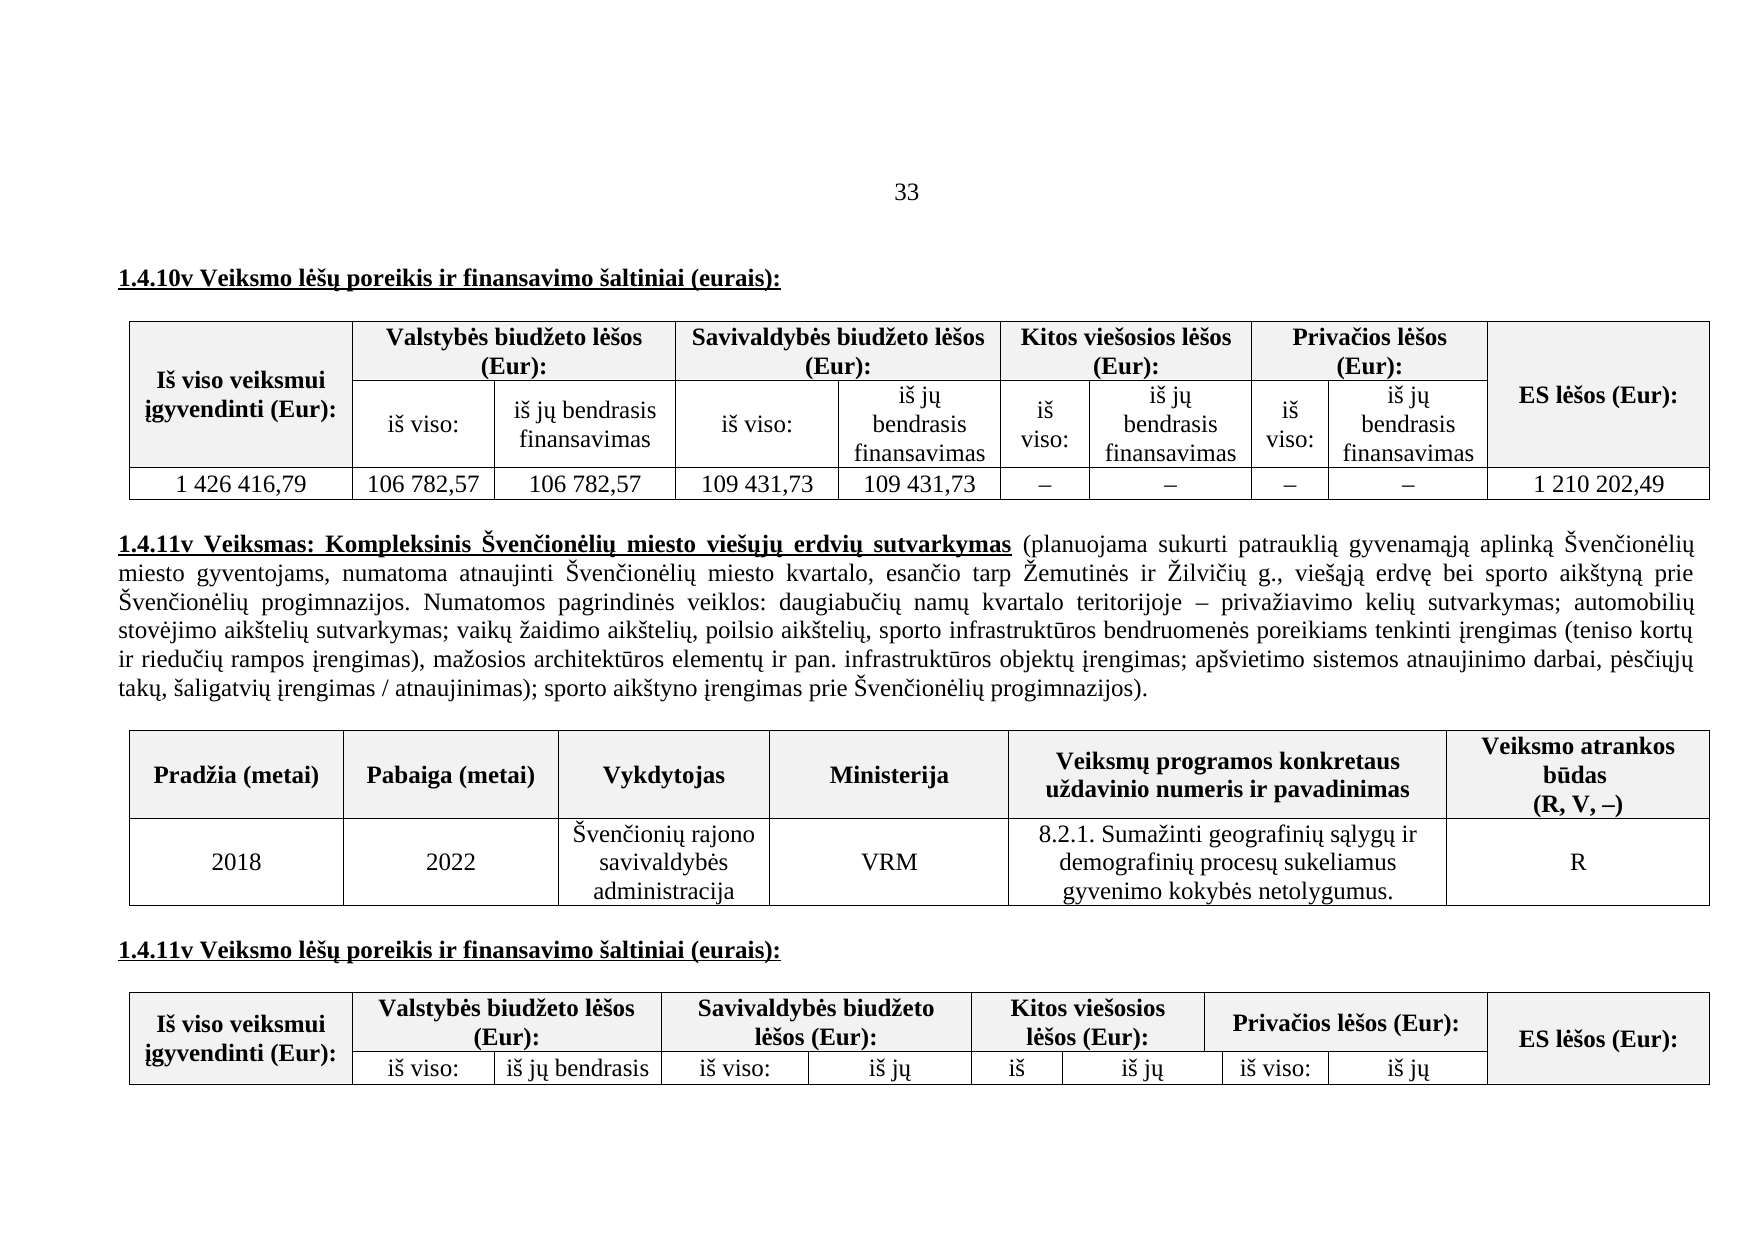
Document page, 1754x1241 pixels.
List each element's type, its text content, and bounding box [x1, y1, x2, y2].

table_cell 2022 [344, 819, 558, 905]
table_cell iš viso: [1252, 381, 1328, 467]
table_cell – [1329, 468, 1487, 499]
text 1.4.11v Veiksmas: Kompleksinis Švenčionėlių miesto viešųjų erdvių sutvarkymas (planuojama sukurti patrauklią gyvenamąją aplinką Švenčionėlių miesto gyventojams, numatoma atnaujinti Švenčionėlių miesto kvartalo, esančio tarp Žemutinės ir Žilvičių g., viešąją erdvę bei sporto aikštyną prie Švenčionėlių progimnazijos. Numatomos pagrindinės veiklos: daugiabučių namų kvartalo teritorijoje – privažiavimo kelių sutvarkymas; automobilių stovėjimo aikštelių sutvarkymas; vaikų žaidimo aikštelių, poilsio aikštelių, sporto infrastruktūros bendruomenės poreikiams tenkinti įrengimas (teniso kortų ir riedučių rampos įrengimas), mažosios architektūros elementų ir pan. infrastruktūros objektų įrengimas; apšvietimo sistemos atnaujinimo darbai, pėsčiųjų takų, šaligatvių įrengimas / atnaujinimas); sporto aikštyno įrengimas prie Švenčionėlių progimnazijos). [118, 529, 1695, 702]
table_cell 106 782,57 [353, 468, 494, 499]
table_cell 1 426 416,79 [130, 468, 352, 499]
table_cell iš jų [809, 1052, 971, 1083]
table_cell iš jų bendrasis [495, 1052, 661, 1083]
table_header Vykdytojas [559, 731, 769, 818]
table_cell Švenčionių rajono savivaldybės administracija [559, 819, 769, 905]
table_header Pabaiga (metai) [344, 731, 558, 818]
table_cell iš viso: [676, 381, 838, 467]
text 1.4.11v Veiksmo lėšų poreikis ir finansavimo šaltiniai (eurais): [118, 935, 1695, 963]
table_cell iš viso: [353, 1052, 494, 1083]
table_cell iš jų bendrasis finansavimas [495, 381, 675, 467]
table_cell iš jų bendrasis finansavimas [1329, 381, 1487, 467]
table_header Privačios lėšos (Eur): [1205, 993, 1487, 1051]
table_cell 109 431,73 [839, 468, 1000, 499]
table_header Veiksmų programos konkretaus uždavinio numeris ir pavadinimas [1009, 731, 1446, 818]
table_header Valstybės biudžeto lėšos (Eur): [353, 322, 675, 379]
table_header Pradžia (metai) [130, 731, 343, 818]
table_cell iš jų bendrasis finansavimas [839, 381, 1000, 467]
table_header Kitos viešosios lėšos (Eur): [972, 993, 1204, 1051]
text 1.4.10v Veiksmo lėšų poreikis ir finansavimo šaltiniai (eurais): [118, 263, 1695, 292]
table_cell R [1447, 819, 1709, 905]
table_cell iš jų bendrasis finansavimas [1090, 381, 1251, 467]
table_cell – [1090, 468, 1251, 499]
table_header Savivaldybės biudžeto lėšos (Eur): [662, 993, 971, 1051]
table_cell iš viso: [662, 1052, 808, 1083]
table_cell – [1252, 468, 1328, 499]
table_cell iš jų [1063, 1052, 1222, 1083]
table_header Iš viso veiksmui įgyvendinti (Eur): [130, 993, 352, 1083]
table_cell VRM [770, 819, 1008, 905]
table_header ES lėšos (Eur): [1488, 322, 1709, 467]
table_cell iš viso: [1223, 1052, 1328, 1083]
table_header Iš viso veiksmui įgyvendinti (Eur): [130, 322, 352, 467]
table_cell 1 210 202,49 [1488, 468, 1709, 499]
table_cell iš viso: [353, 381, 494, 467]
table_cell iš viso: [1001, 381, 1089, 467]
table_cell – [1001, 468, 1089, 499]
table_header Savivaldybės biudžeto lėšos (Eur): [676, 322, 1000, 379]
table_cell iš [972, 1052, 1062, 1083]
table_header ES lėšos (Eur): [1488, 993, 1709, 1083]
table_header Veiksmo atrankos būdas (R, V, –) [1447, 731, 1709, 818]
table_cell iš jų [1329, 1052, 1487, 1083]
table_header Valstybės biudžeto lėšos (Eur): [353, 993, 661, 1051]
table_header Ministerija [770, 731, 1008, 818]
table_cell 109 431,73 [676, 468, 838, 499]
table_cell 8.2.1. Sumažinti geografinių sąlygų ir demografinių procesų sukeliamus gyvenimo kokybės netolygumus. [1009, 819, 1446, 905]
table_cell 106 782,57 [495, 468, 675, 499]
table_cell 2018 [130, 819, 343, 905]
table_header Kitos viešosios lėšos (Eur): [1001, 322, 1251, 379]
table_header Privačios lėšos (Eur): [1252, 322, 1487, 379]
